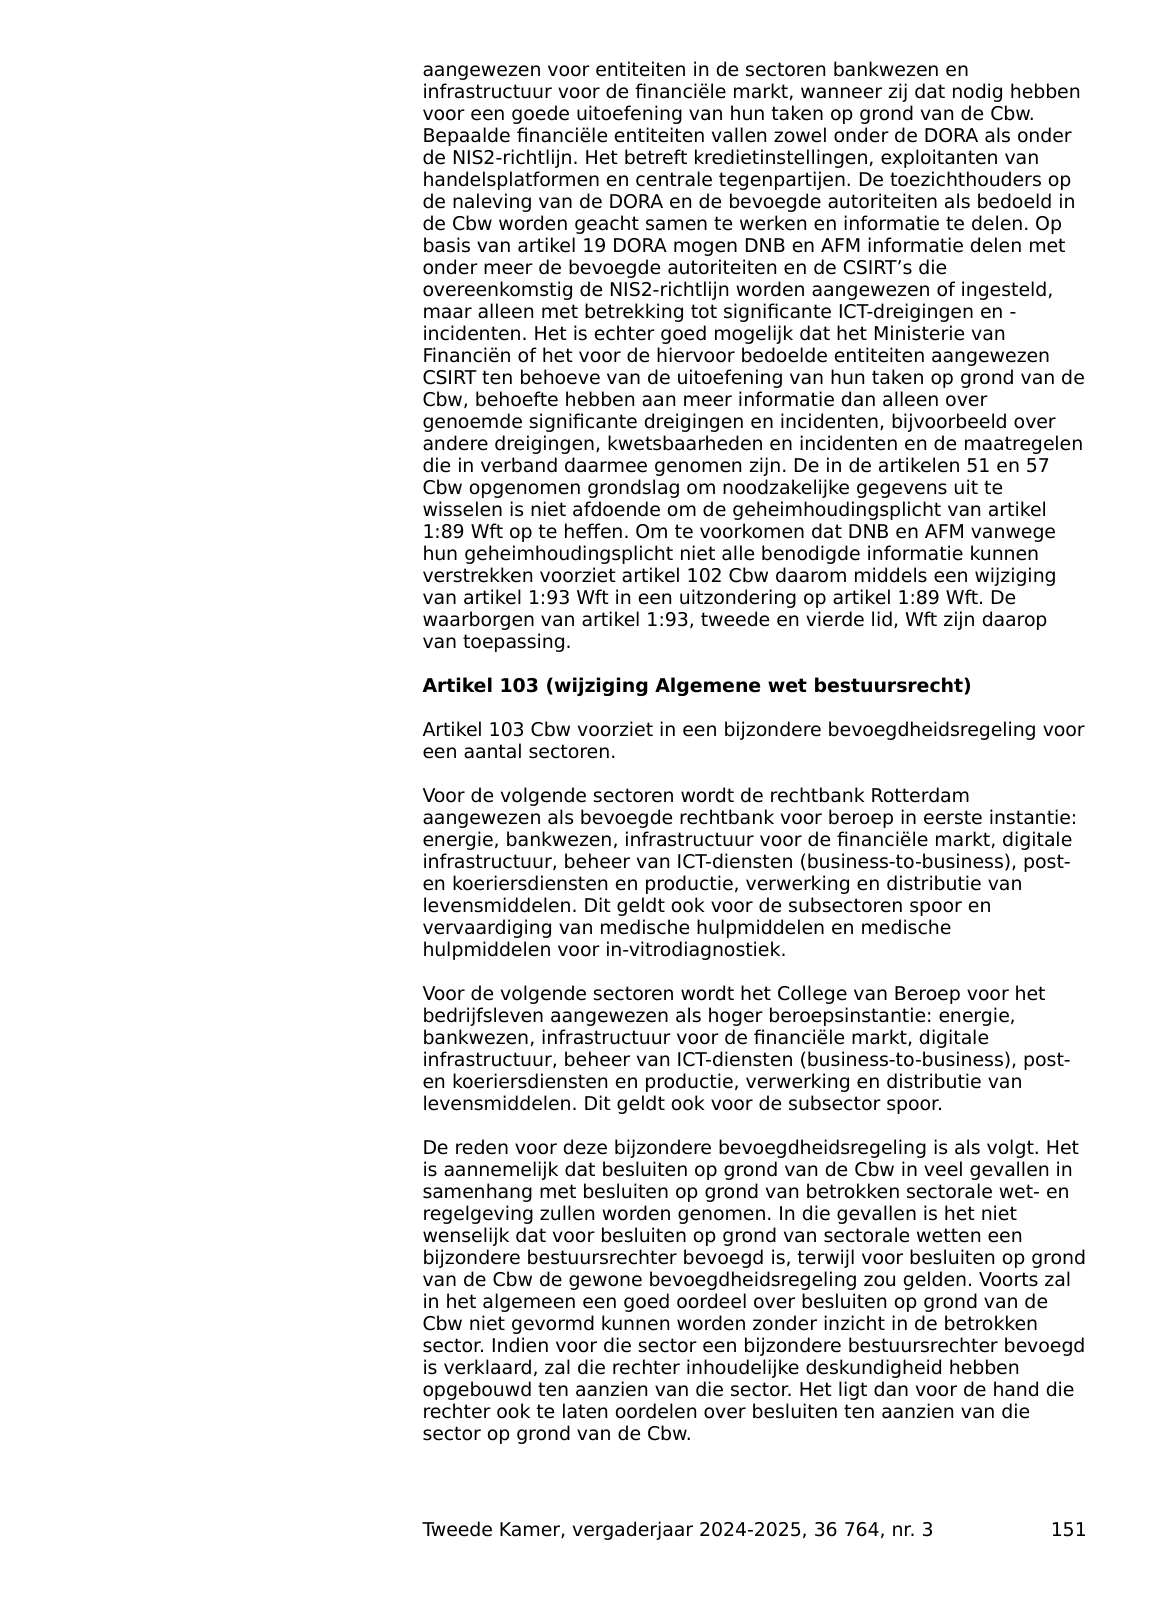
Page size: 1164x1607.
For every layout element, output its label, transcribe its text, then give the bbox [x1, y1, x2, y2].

text Voor de volgende sectoren wordt de rechtbank Rotterdam aangewezen als bevoegde rechtbank voor beroep in eerste instantie: energie, bankwezen, infrastructuur voor de financiële markt, digitale infrastructuur, beheer van ICT-diensten (business-to-business), post- en koeriersdiensten en productie, verwerking en distributie van levensmiddelen. Dit geldt ook voor de subsectoren spoor en vervaardiging van medische hulpmiddelen en medische hulpmiddelen voor in-vitrodiagnostiek. [422, 785, 1087, 961]
text Bepaalde financiële entiteiten vallen zowel onder de DORA als onder de NIS2-richtlijn. Het betreft kredietinstellingen, exploitanten van handelsplatformen en centrale tegenpartijen. De toezichthouders op de naleving van de DORA en de bevoegde autoriteiten als bedoeld in de Cbw worden geacht samen te werken en informatie te delen. Op basis van artikel 19 DORA mogen DNB en AFM informatie delen met onder meer de bevoegde autoriteiten en de CSIRT’s die overeenkomstig de NIS2-richtlijn worden aangewezen of ingesteld, maar alleen met betrekking tot significante ICT-dreigingen en -incidenten. Het is echter goed mogelijk dat het Ministerie van Financiën of het voor de hiervoor bedoelde entiteiten aangewezen CSIRT ten behoeve van de uitoefening van hun taken op grond van de Cbw, behoefte hebben aan meer informatie dan alleen over genoemde significante dreigingen en incidenten, bijvoorbeeld over andere dreigingen, kwetsbaarheden en incidenten en de maatregelen die in verband daarmee genomen zijn. De in de artikelen 51 en 57 Cbw opgenomen grondslag om noodzakelijke gegevens uit te wisselen is niet afdoende om de geheimhoudingsplicht van artikel 1:89 Wft op te heffen. Om te voorkomen dat DNB en AFM vanwege hun geheimhoudingsplicht niet alle benodigde informatie kunnen verstrekken voorziet artikel 102 Cbw daarom middels een wijziging van artikel 1:93 Wft in een uitzondering op artikel 1:89 Wft. De waarborgen van artikel 1:93, tweede en vierde lid, Wft zijn daarop van toepassing. [422, 125, 1087, 652]
text aangewezen voor entiteiten in de sectoren bankwezen en infrastructuur voor de financiële markt, wanneer zij dat nodig hebben voor een goede uitoefening van hun taken op grond van de Cbw. [422, 59, 1087, 125]
text De reden voor deze bijzondere bevoegdheidsregeling is als volgt. Het is aannemelijk dat besluiten op grond van de Cbw in veel gevallen in samenhang met besluiten op grond van betrokken sectorale wet- en regelgeving zullen worden genomen. In die gevallen is het niet wenselijk dat voor besluiten op grond van sectorale wetten een bijzondere bestuursrechter bevoegd is, terwijl voor besluiten op grond van de Cbw de gewone bevoegdheidsregeling zou gelden. Voorts zal in het algemeen een goed oordeel over besluiten op grond van de Cbw niet gevormd kunnen worden zonder inzicht in de betrokken sector. Indien voor die sector een bijzondere bestuursrechter bevoegd is verklaard, zal die rechter inhoudelijke deskundigheid hebben opgebouwd ten aanzien van die sector. Het ligt dan voor de hand die rechter ook te laten oordelen over besluiten ten aanzien van die sector op grond van de Cbw. [422, 1137, 1087, 1445]
text Voor de volgende sectoren wordt het College van Beroep voor het bedrijfsleven aangewezen als hoger beroepsinstantie: energie, bankwezen, infrastructuur voor de financiële markt, digitale infrastructuur, beheer van ICT-diensten (business-to-business), post- en koeriersdiensten en productie, verwerking en distributie van levensmiddelen. Dit geldt ook voor de subsector spoor. [422, 983, 1087, 1115]
text Artikel 103 Cbw voorziet in een bijzondere bevoegdheidsregeling voor een aantal sectoren. [422, 719, 1087, 763]
subtitle Artikel 103 (wijziging Algemene wet bestuursrecht) [422, 675, 1087, 697]
